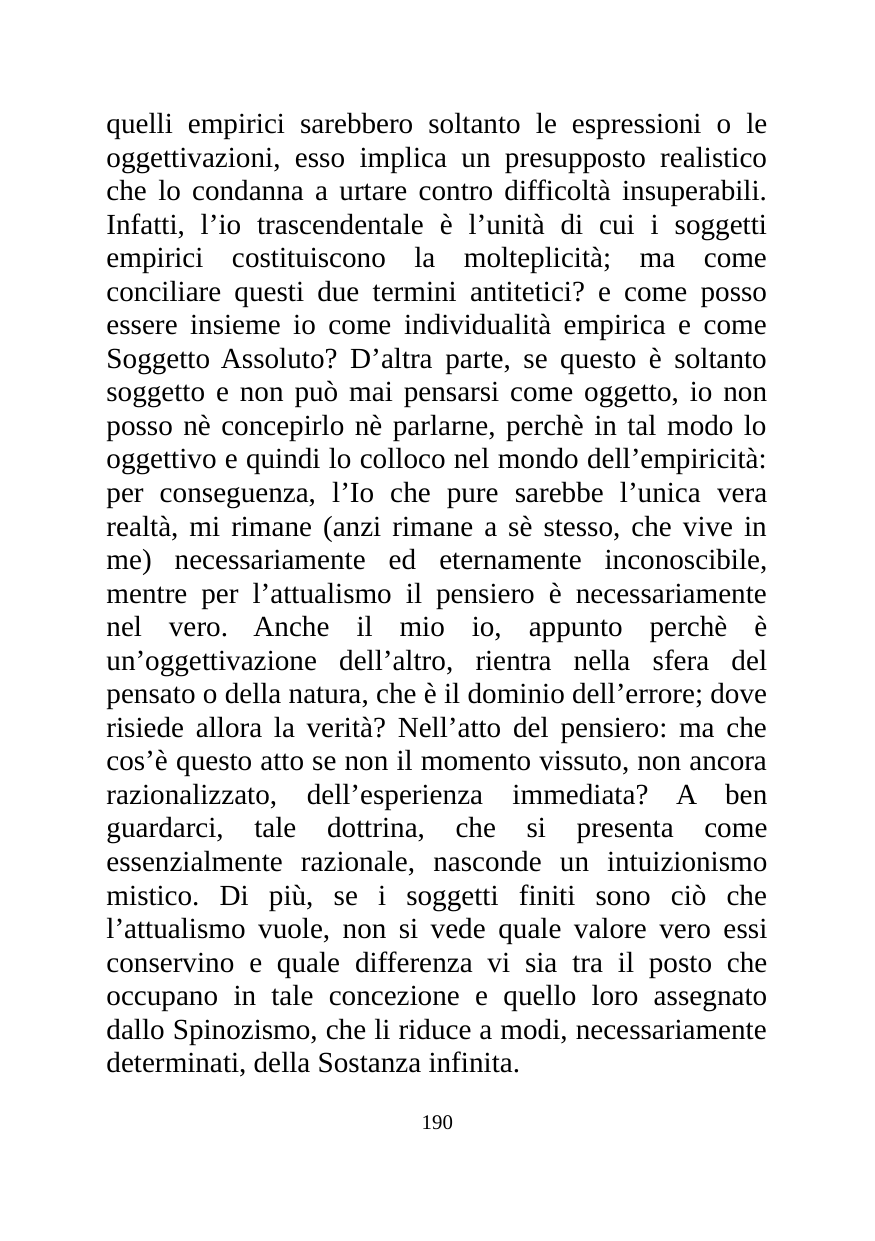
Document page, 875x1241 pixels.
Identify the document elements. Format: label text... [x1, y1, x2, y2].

text quelli empirici sarebbero soltanto le espressioni o le oggettivazioni, esso implica un presupposto realistico che lo condanna a urtare contro difficoltà insuperabili. Infatti, l’io trascendentale è l’unità di cui i soggetti empirici costituiscono la molteplicità; ma come conciliare questi due termini antitetici? e come posso essere insieme io come individualità empirica e come Soggetto Assoluto? D’altra parte, se questo è soltanto soggetto e non può mai pensarsi come oggetto, io non posso nè concepirlo nè parlarne, perchè in tal modo lo oggettivo e quindi lo colloco nel mondo dell’empiricità: per conseguenza, l’Io che pure sarebbe l’unica vera realtà, mi rimane (anzi rimane a sè stesso, che vive in me) necessariamente ed eternamente inconoscibile, mentre per l’attualismo il pensiero è necessariamente nel vero. Anche il mio io, appunto perchè è un’oggettivazione dell’altro, rientra nella sfera del pensato o della natura, che è il dominio dell’errore; dove risiede allora la verità? Nell’atto del pensiero: ma che cos’è questo atto se non il momento vissuto, non ancora razionalizzato, dell’esperienza immediata? A ben guardarci, tale dottrina, che si presenta come essenzialmente razionale, nasconde un intuizionismo mistico. Di più, se i soggetti finiti sono ciò che l’attualismo vuole, non si vede quale valore vero essi conservino e quale differenza vi sia tra il posto che occupano in tale concezione e quello loro assegnato dallo Spinozismo, che li riduce a modi, necessariamente determinati, della Sostanza infinita. [106, 106, 768, 1079]
